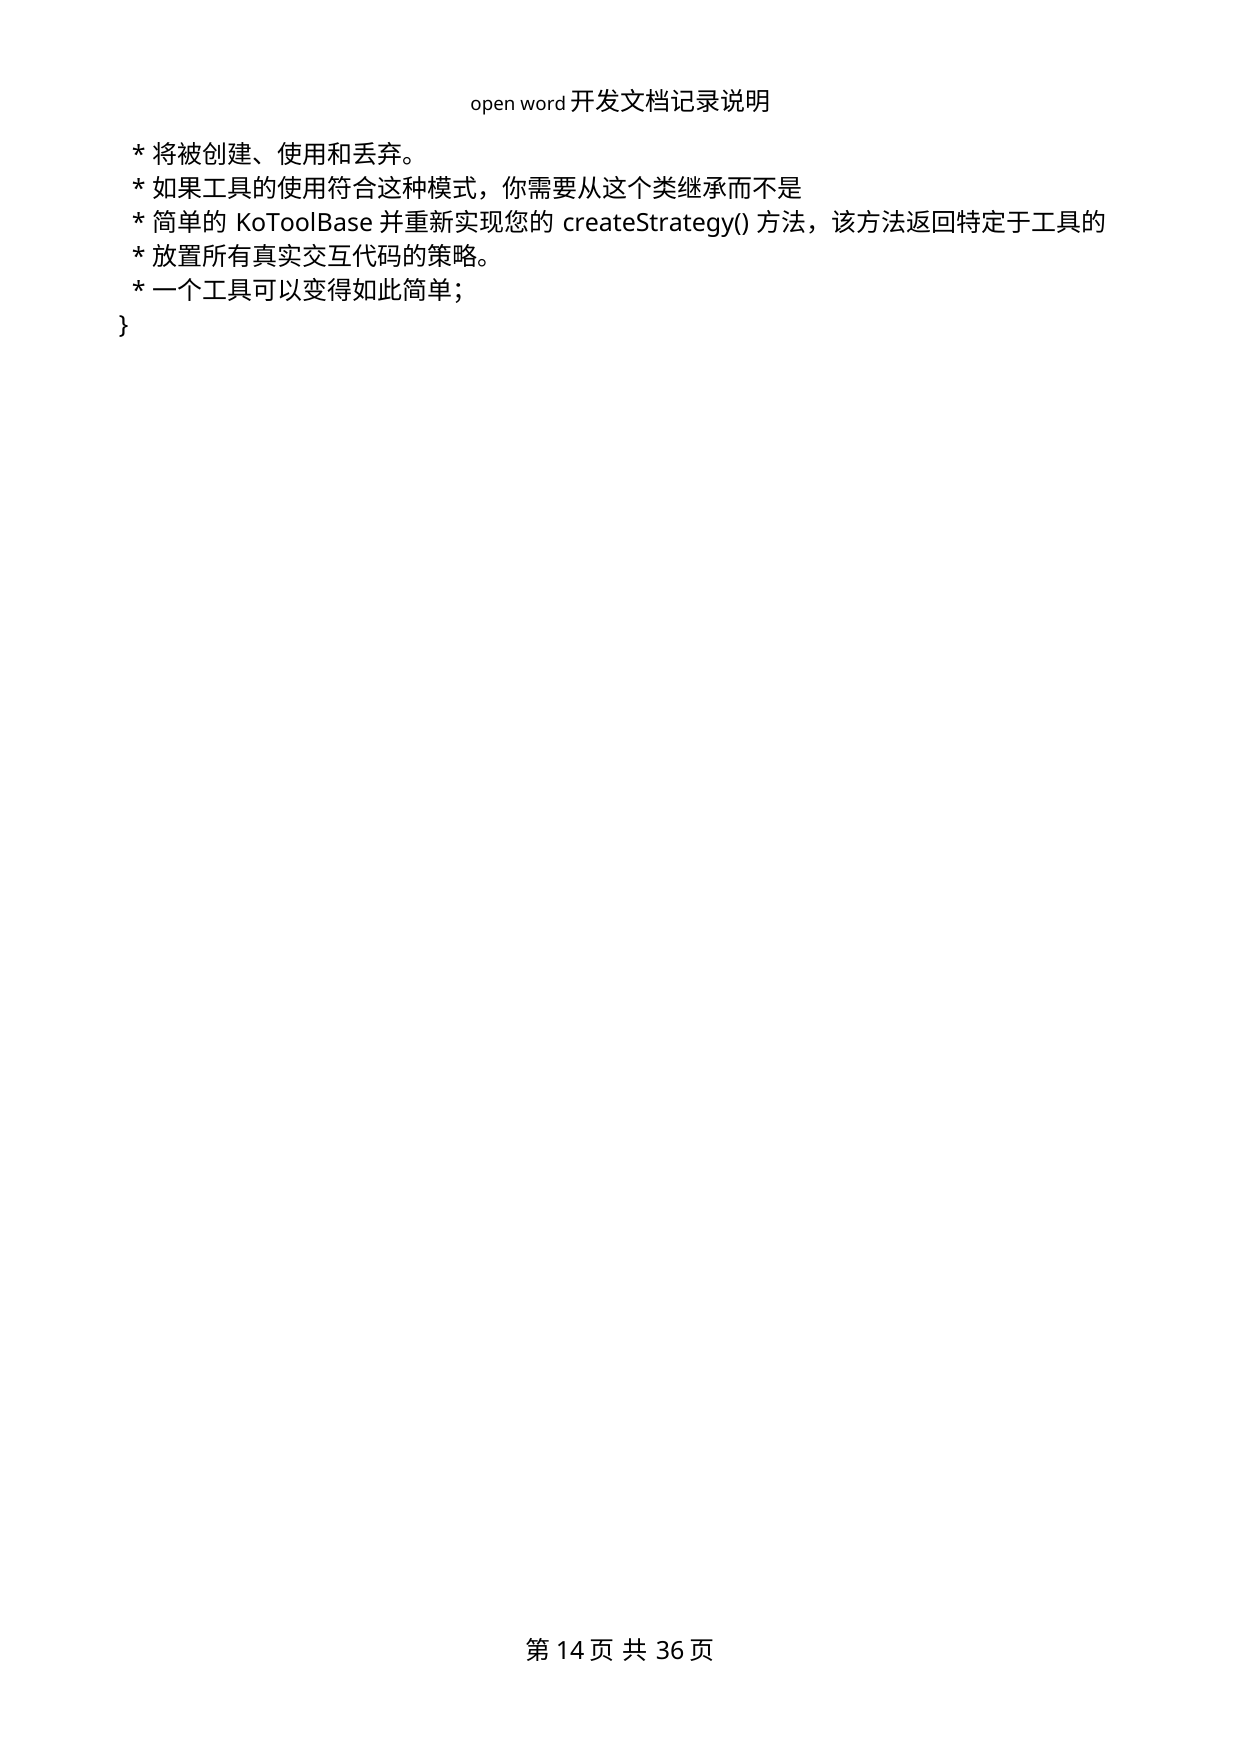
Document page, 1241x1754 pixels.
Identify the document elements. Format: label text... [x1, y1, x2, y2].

text * 放置所有真实交互代码的策略。 [119, 239, 1121, 273]
text * 一个工具可以变得如此简单； [119, 273, 1121, 307]
text * 将被创建、使用和丢弃。 [119, 137, 1121, 171]
text * 简单的 KoToolBase 并重新实现您的 createStrategy() 方法，该方法返回特定于工具的 [119, 205, 1121, 239]
text * 如果工具的使用符合这种模式，你需要从这个类继承而不是 [119, 171, 1121, 205]
text } [119, 307, 1121, 341]
